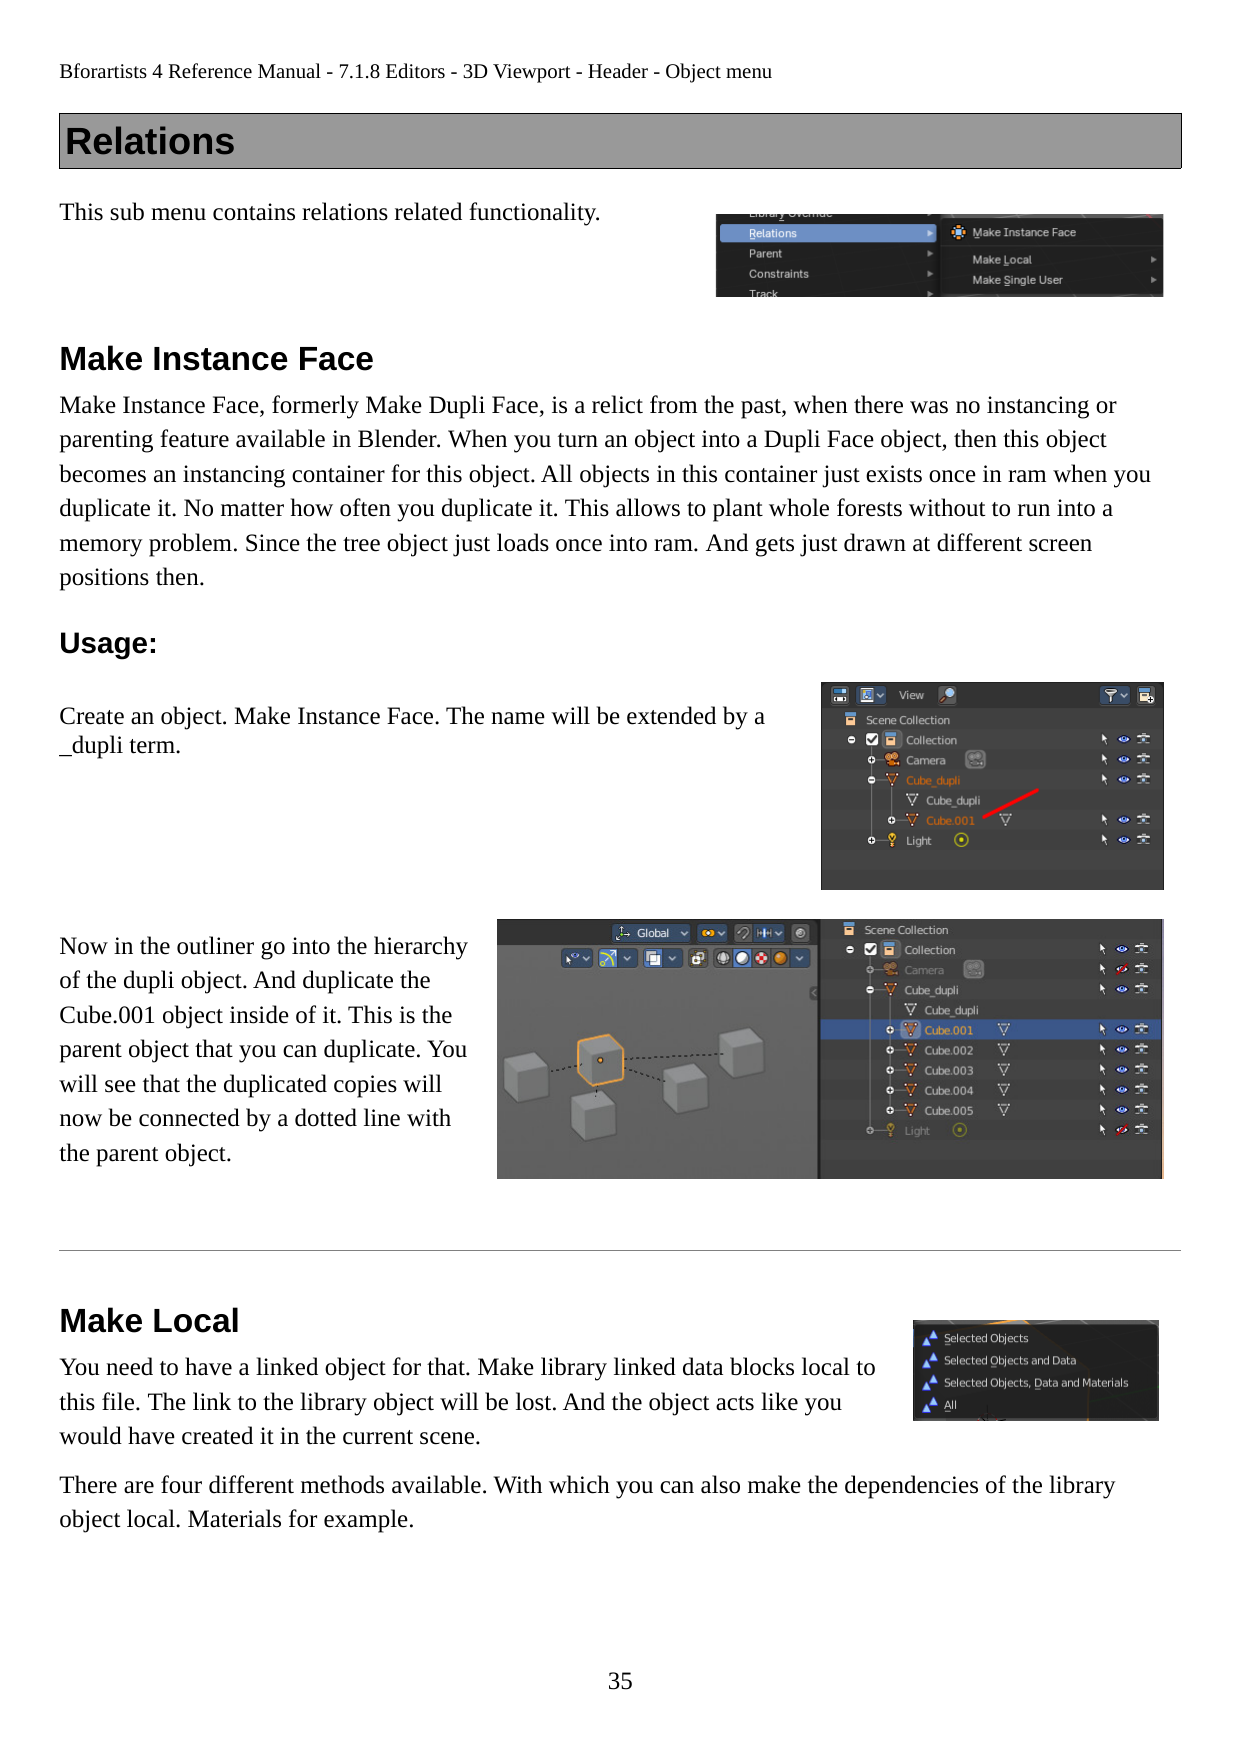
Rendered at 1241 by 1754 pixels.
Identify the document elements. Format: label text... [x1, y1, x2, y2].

text Make Instance Face, formerly Make Dupli Face, is a relict from the past, when there was no instancing or parenting feature available in Blender. When you turn an object into a Dupli Face object, then this object becomes an instancing container for this object. All objects in this container just exists once in ram when you duplicate it. No matter how often you duplicate it. This allows to plant whole forests without to run into a memory problem. Since the tree object just loads once into ram. And gets just drawn at different screen positions then. [59, 390, 1181, 591]
picture [715, 214, 1164, 297]
text You need to have a linked object for that. Make library linked data blocks local to this file. The link to the library object will be lost. And the object acts like you would have created it in the current scene. [59, 1352, 1181, 1450]
subtitle Usage: [59, 626, 1181, 660]
text Create an object. Make Instance Face. The name will be extended by a _dupli term. [59, 701, 821, 758]
table_header Relations [60, 114, 1181, 168]
subtitle Make Local [59, 1301, 1181, 1339]
text This sub menu contains relations related functionality. [59, 197, 1181, 225]
picture [821, 682, 1164, 890]
picture [497, 919, 1164, 1179]
text Now in the outliner go into the hierarchy of the dupli object. And duplicate the Cube.001 object inside of it. This is the parent object that you can duplicate. You will see that the duplicated copies will now be connected by a dotted line with the parent object. [59, 931, 497, 1167]
picture [913, 1320, 1159, 1421]
subtitle Make Instance Face [59, 338, 1181, 377]
text There are four different methods available. With which you can also make the dependencies of the library object local. Materials for example. [59, 1470, 1181, 1533]
